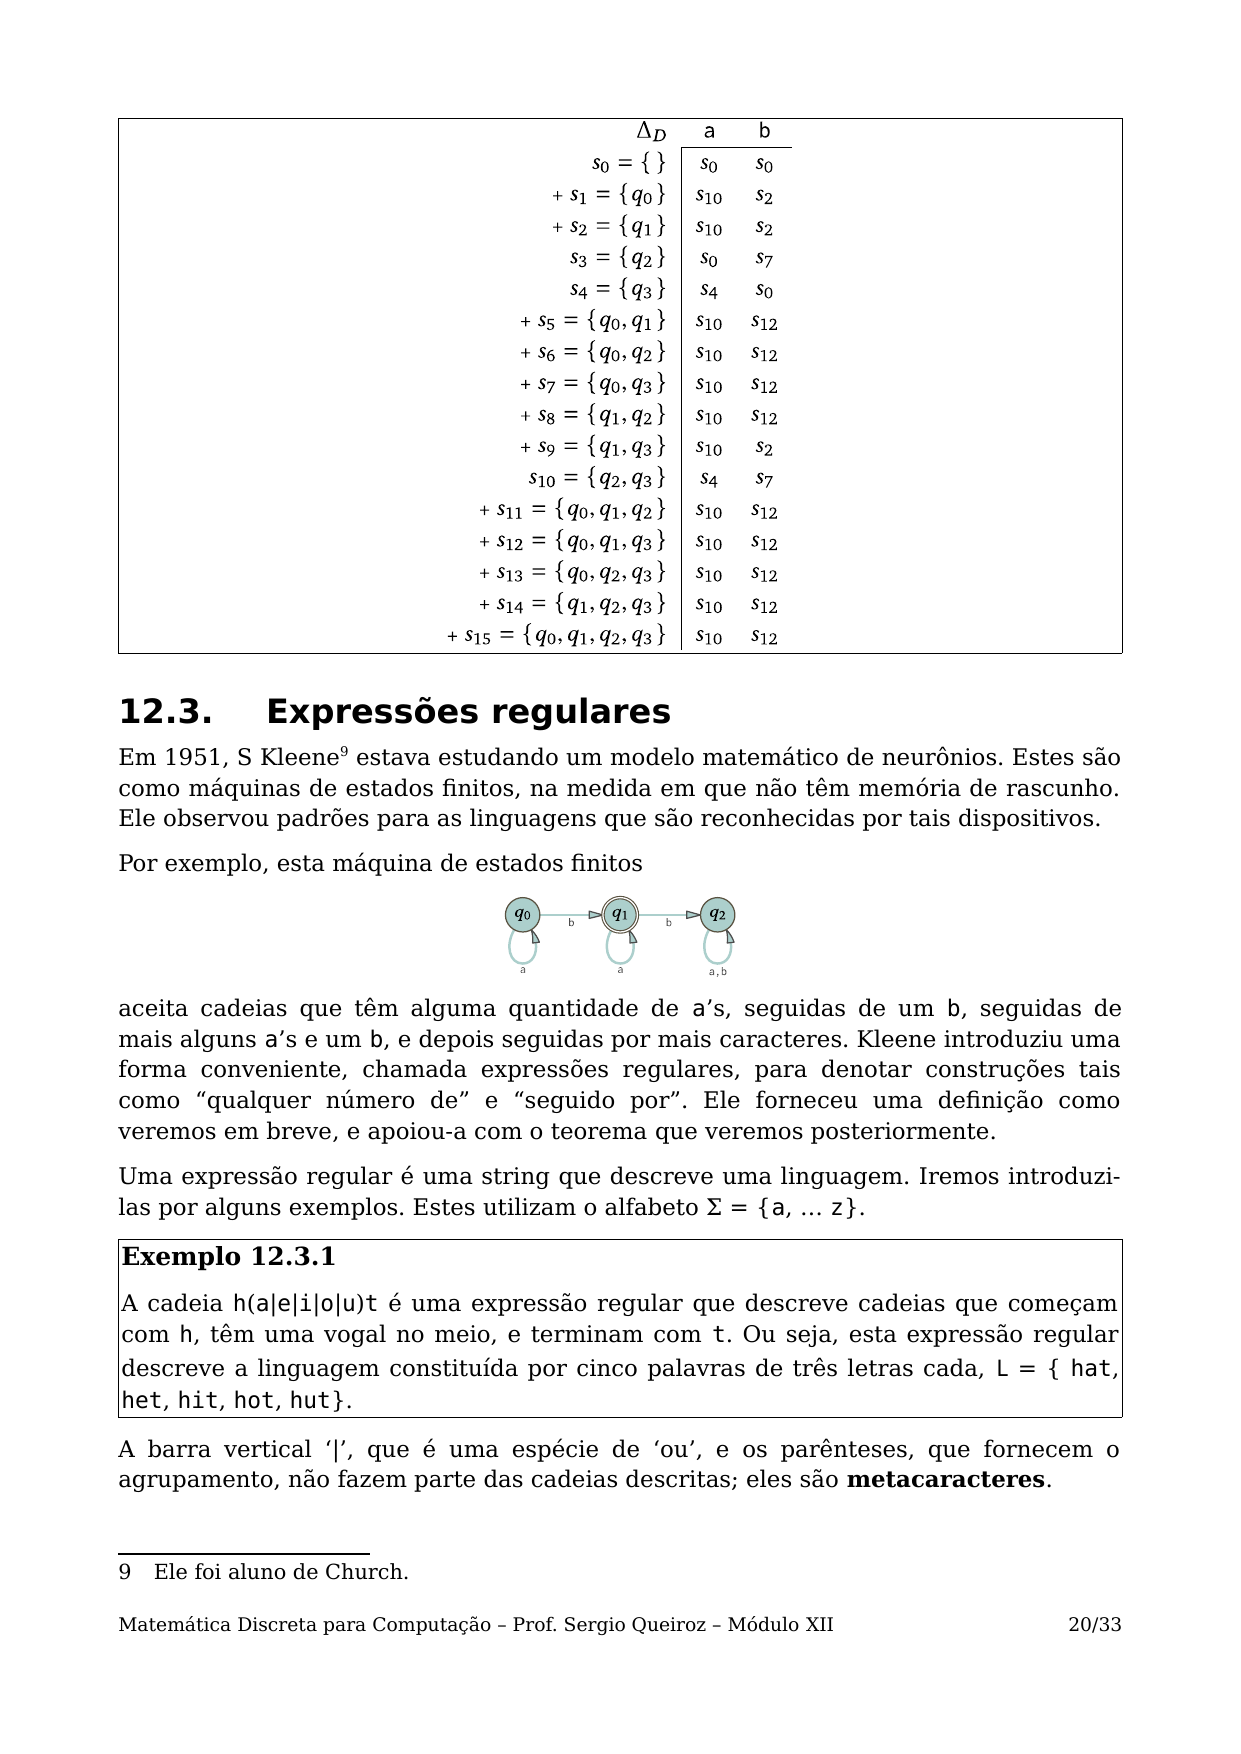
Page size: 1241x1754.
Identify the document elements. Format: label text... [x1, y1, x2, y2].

text Em 1951, S Kleene estava estudando um modelo matemático de neurônios. Estes são como máquinas de estados finitos, na medida em que não têm memória de rascunho. Ele observou padrões para as linguagens que são reconhecidas por tais dispositivos. [118, 744, 1122, 832]
text Exemplo 12.3.1 [119, 1240, 1122, 1271]
text Uma expressão regular é uma string que descreve uma linguagem. Iremos introduzi-las por alguns exemplos. Estes utilizam o alfabeto Σ = {a, … z}. [118, 1163, 1122, 1220]
text Por exemplo, esta máquina de estados finitos [118, 851, 1122, 877]
text A cadeia h(a|e|i|o|u)t é uma expressão regular que descreve cadeias que começam com h, têm uma vogal no meio, e terminam com t. Ou seja, esta expressão regular descreve a linguagem constituída por cinco palavras de três letras cada, L = { hat, het, hit, hot, hut}. [119, 1287, 1122, 1417]
text Ele foi aluno de Church. [118, 1560, 1122, 1584]
text aceita cadeias que têm alguma quantidade de a’s, seguidas de um b, seguidas de mais alguns a’s e um b, e depois seguidas por mais caracteres. Kleene introduziu uma forma conveniente, chamada expressões regulares, para denotar construções tais como “qualquer número de” e “seguido por”. Ele forneceu uma definição como veremos em breve, e apoiou-a com o teorema que veremos posteriormente. [118, 995, 1122, 1144]
subtitle Expressões regulares [118, 693, 1122, 732]
text A barra vertical ‘|’, que é uma espécie de ‘ou’, e os parênteses, que fornecem o agrupamento, não fazem parte das cadeias descritas; eles são metacaracteres. [118, 1436, 1122, 1493]
